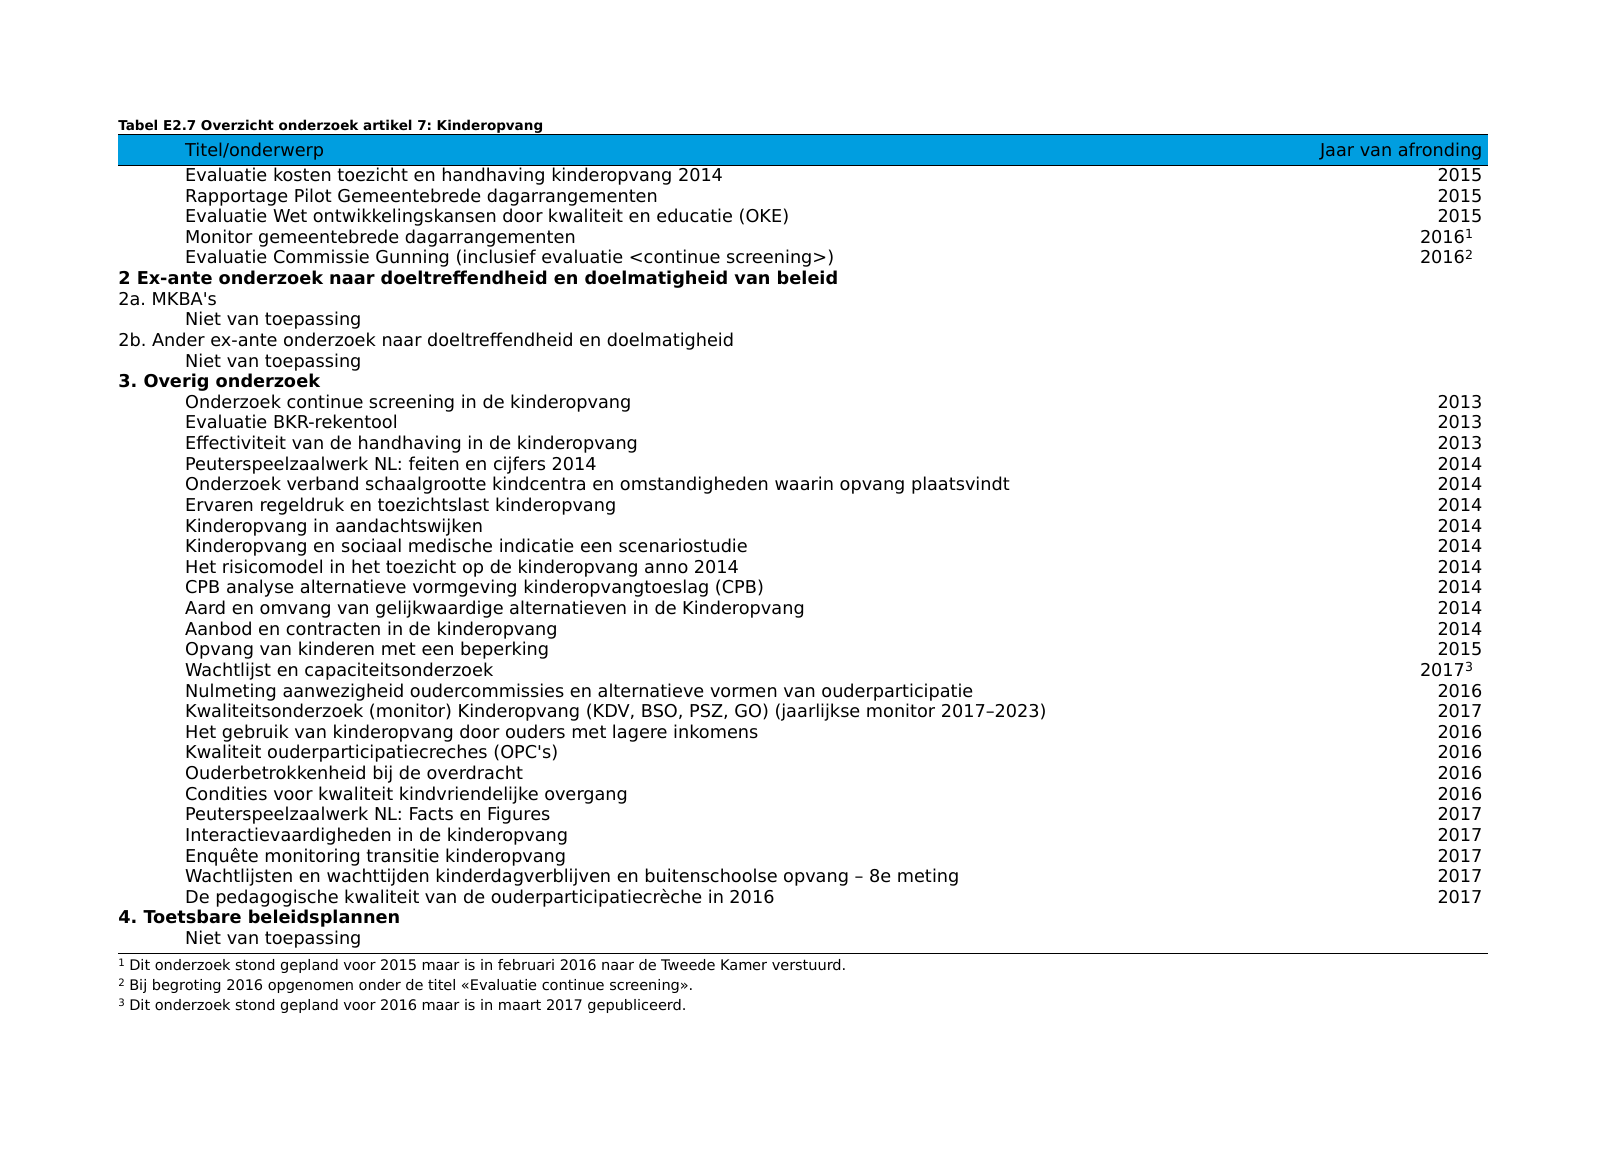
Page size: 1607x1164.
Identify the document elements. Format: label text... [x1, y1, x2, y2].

table_cell [1269, 309, 1488, 330]
table_cell [118, 206, 179, 227]
table_cell 2 Ex-ante onderzoek naar doeltreffendheid en doelmatigheid van beleid [118, 268, 1269, 289]
table_cell 20162 [1269, 248, 1488, 268]
table_cell 2015 [1269, 166, 1488, 186]
table_cell [118, 639, 179, 660]
table_cell 2017 [1269, 701, 1488, 722]
table_cell 2014 [1269, 516, 1488, 536]
table_cell [118, 701, 179, 722]
table_cell Het risicomodel in het toezicht op de kinderopvang anno 2014 [179, 557, 1269, 577]
table_cell [118, 866, 179, 887]
table_cell [118, 578, 179, 598]
table_cell 2017 [1269, 887, 1488, 907]
table_cell Kinderopvang en sociaal medische indicatie een scenariostudie [179, 536, 1269, 557]
table_cell 2017 [1269, 825, 1488, 846]
table_cell 2013 [1269, 392, 1488, 412]
table_cell Interactievaardigheden in de kinderopvang [179, 825, 1269, 846]
table_cell [118, 135, 179, 165]
table_cell [118, 516, 179, 536]
table_cell Niet van toepassing [179, 309, 1269, 330]
table_cell Titel/onderwerp [179, 135, 1269, 165]
table_cell 2015 [1269, 639, 1488, 660]
table_cell [118, 413, 179, 433]
table_cell 2016 [1269, 722, 1488, 742]
table_cell Aanbod en contracten in de kinderopvang [179, 619, 1269, 639]
table_cell 2014 [1269, 454, 1488, 474]
table_cell Peuterspeelzaalwerk NL: Facts en Figures [179, 804, 1269, 825]
table_cell Kwaliteit ouderparticipatiecreches (OPC's) [179, 743, 1269, 763]
table_cell Rapportage Pilot Gemeentebrede dagarrangementen [179, 186, 1269, 206]
table_cell Opvang van kinderen met een beperking [179, 639, 1269, 660]
table_cell Onderzoek verband schaalgrootte kindcentra en omstandigheden waarin opvang plaatsvindt [179, 474, 1269, 495]
table_cell 2017 [1269, 866, 1488, 887]
table_cell [118, 536, 179, 557]
table_cell [118, 681, 179, 701]
table_cell 20161 [1269, 227, 1488, 247]
table_cell Wachtlijsten en wachttijden kinderdagverblijven en buitenschoolse opvang – 8e meting [179, 866, 1269, 887]
table_cell 3. Overig onderzoek [118, 371, 1269, 392]
table_cell Onderzoek continue screening in de kinderopvang [179, 392, 1269, 412]
table_cell [118, 227, 179, 247]
table_cell [118, 846, 179, 866]
table_cell [118, 351, 179, 371]
table_cell [1269, 371, 1488, 392]
table_cell [118, 743, 179, 763]
table_cell Evaluatie Commissie Gunning (inclusief evaluatie <continue screening>) [179, 248, 1269, 268]
table_cell 2014 [1269, 536, 1488, 557]
table_cell 2013 [1269, 413, 1488, 433]
table_cell [1269, 908, 1488, 928]
table_cell 2014 [1269, 598, 1488, 619]
table_cell 2014 [1269, 619, 1488, 639]
table_cell Kinderopvang in aandachtswijken [179, 516, 1269, 536]
table_cell 2016 [1269, 784, 1488, 804]
table_cell Condities voor kwaliteit kindvriendelijke overgang [179, 784, 1269, 804]
table_cell Enquête monitoring transitie kinderopvang [179, 846, 1269, 866]
table_cell 2016 [1269, 763, 1488, 784]
table_cell Ouderbetrokkenheid bij de overdracht [179, 763, 1269, 784]
table_cell [118, 660, 179, 681]
table_cell [118, 186, 179, 206]
table_cell 2014 [1269, 474, 1488, 495]
table_cell Aard en omvang van gelijkwaardige alternatieven in de Kinderopvang [179, 598, 1269, 619]
table_cell Effectiviteit van de handhaving in de kinderopvang [179, 433, 1269, 454]
table_cell [118, 309, 179, 330]
table_cell [118, 598, 179, 619]
table_cell 2b. Ander ex-ante onderzoek naar doeltreffendheid en doelmatigheid [118, 330, 1269, 351]
table_cell 2a. MKBA's [118, 289, 1269, 309]
table_cell [1269, 928, 1488, 953]
table_cell Monitor gemeentebrede dagarrangementen [179, 227, 1269, 247]
table_cell [118, 248, 179, 268]
table_cell [1269, 330, 1488, 351]
table_cell [118, 166, 179, 186]
table_cell 2015 [1269, 206, 1488, 227]
table_cell CPB analyse alternatieve vormgeving kinderopvangtoeslag (CPB) [179, 578, 1269, 598]
table_cell Ervaren regeldruk en toezichtslast kinderopvang [179, 495, 1269, 516]
table_cell 4. Toetsbare beleidsplannen [118, 908, 1269, 928]
table_cell [118, 804, 179, 825]
table_cell Niet van toepassing [179, 928, 1269, 953]
table_cell [1269, 289, 1488, 309]
table_cell Niet van toepassing [179, 351, 1269, 371]
table_cell [118, 392, 179, 412]
table_cell [118, 887, 179, 907]
table_cell 1 Dit onderzoek stond gepland voor 2015 maar is in februari 2016 naar de Tweede Kamer verstuurd. 2 Bij begroting 2016 opgenomen onder de titel «Evaluatie continue screening». 3 Dit onderzoek stond gepland voor 2016 maar is in maart 2017 gepubliceerd. [118, 954, 1488, 1014]
table_cell 2015 [1269, 186, 1488, 206]
table_cell [118, 474, 179, 495]
table_cell De pedagogische kwaliteit van de ouderparticipatiecrèche in 2016 [179, 887, 1269, 907]
table_cell 2017 [1269, 846, 1488, 866]
table_cell [118, 722, 179, 742]
table_cell [118, 763, 179, 784]
table_cell [118, 784, 179, 804]
table_cell [118, 928, 179, 953]
table_cell 2016 [1269, 681, 1488, 701]
table_cell [118, 825, 179, 846]
table_cell [118, 433, 179, 454]
table_cell Evaluatie kosten toezicht en handhaving kinderopvang 2014 [179, 166, 1269, 186]
table_cell [118, 495, 179, 516]
table_cell 2014 [1269, 578, 1488, 598]
table_cell [1269, 351, 1488, 371]
table_cell Evaluatie BKR-rekentool [179, 413, 1269, 433]
table_cell Nulmeting aanwezigheid oudercommissies en alternatieve vormen van ouderparticipatie [179, 681, 1269, 701]
table_cell 20173 [1269, 660, 1488, 681]
table_cell [1269, 268, 1488, 289]
table_cell [118, 619, 179, 639]
table_cell Wachtlijst en capaciteitsonderzoek [179, 660, 1269, 681]
table_cell Kwaliteitsonderzoek (monitor) Kinderopvang (KDV, BSO, PSZ, GO) (jaarlijkse monitor 2017–2023) [179, 701, 1269, 722]
table_cell 2013 [1269, 433, 1488, 454]
table_cell [118, 557, 179, 577]
table_cell [118, 454, 179, 474]
table_header Tabel E2.7 Overzicht onderzoek artikel 7: Kinderopvang [118, 118, 1488, 134]
table_cell Jaar van afronding [1269, 135, 1488, 165]
table_cell 2014 [1269, 557, 1488, 577]
table_cell 2014 [1269, 495, 1488, 516]
table_cell 2016 [1269, 743, 1488, 763]
table_cell Peuterspeelzaalwerk NL: feiten en cijfers 2014 [179, 454, 1269, 474]
table_cell Het gebruik van kinderopvang door ouders met lagere inkomens [179, 722, 1269, 742]
table_cell Evaluatie Wet ontwikkelingskansen door kwaliteit en educatie (OKE) [179, 206, 1269, 227]
table_cell 2017 [1269, 804, 1488, 825]
